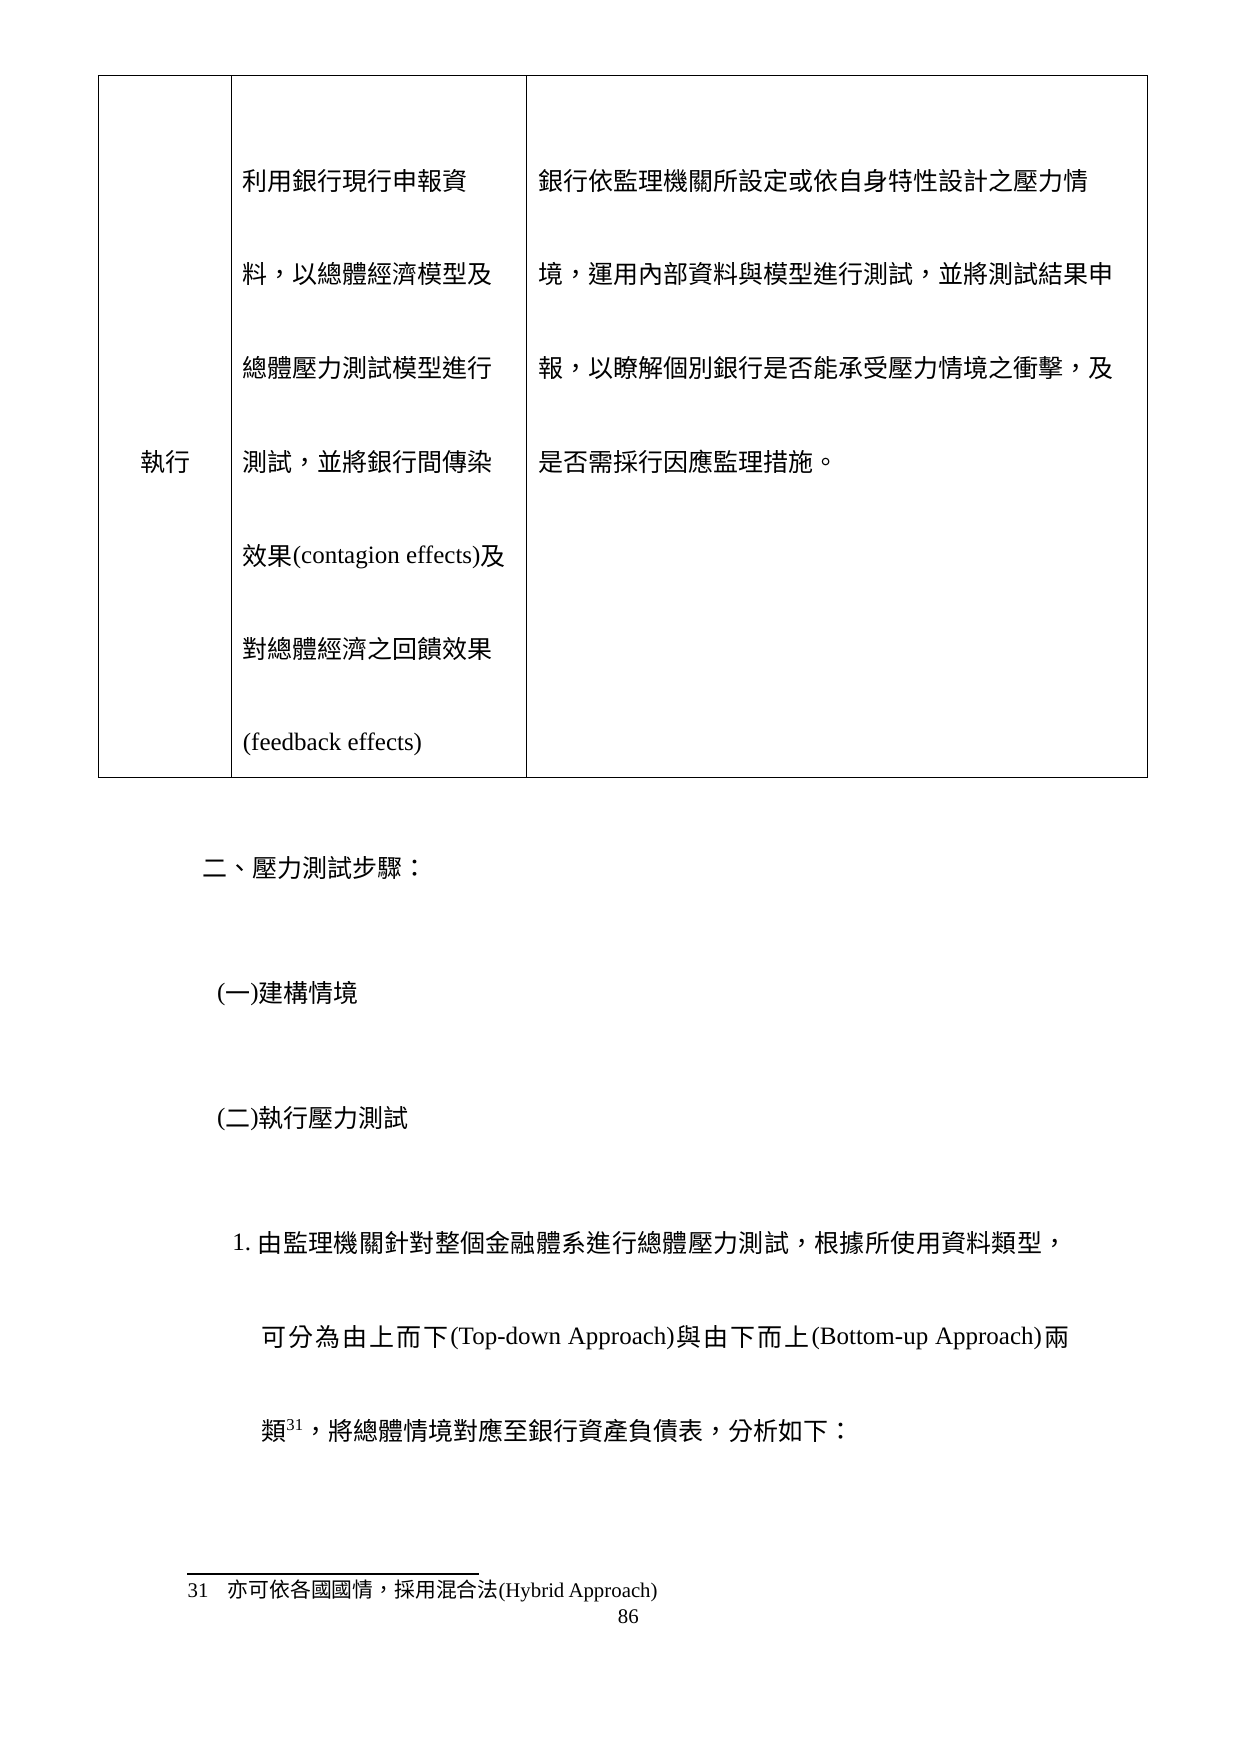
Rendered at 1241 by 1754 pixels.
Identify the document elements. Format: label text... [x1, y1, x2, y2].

text (二)執行壓力測試 [217, 1075, 1069, 1137]
text 亦可依各國國情，採用混合法(Hybrid Approach) [187, 1574, 1069, 1604]
text (一)建構情境 [217, 950, 1069, 1012]
text 1. 由監理機關針對整個金融體系進行總體壓力測試，根據所使用資料類型，可分為由上而下(Top-down Approach)與由下而上(Bottom-up Approach)兩類，將總體情境對應至銀行資產負債表，分析如下： [232, 1200, 1069, 1450]
text 二、壓力測試步驟： [202, 825, 1069, 887]
table_cell 利用銀行現行申報資料，以總體經濟模型及總體壓力測試模型進行測試，並將銀行間傳染效果(contagion effects)及對總體經濟之回饋效果(feedback effects) [232, 76, 526, 777]
table_cell 銀行依監理機關所設定或依自身特性設計之壓力情境，運用內部資料與模型進行測試，並將測試結果申報，以瞭解個別銀行是否能承受壓力情境之衝擊，及是否需採行因應監理措施。 [527, 76, 1147, 777]
table_cell 執行 [99, 76, 231, 777]
